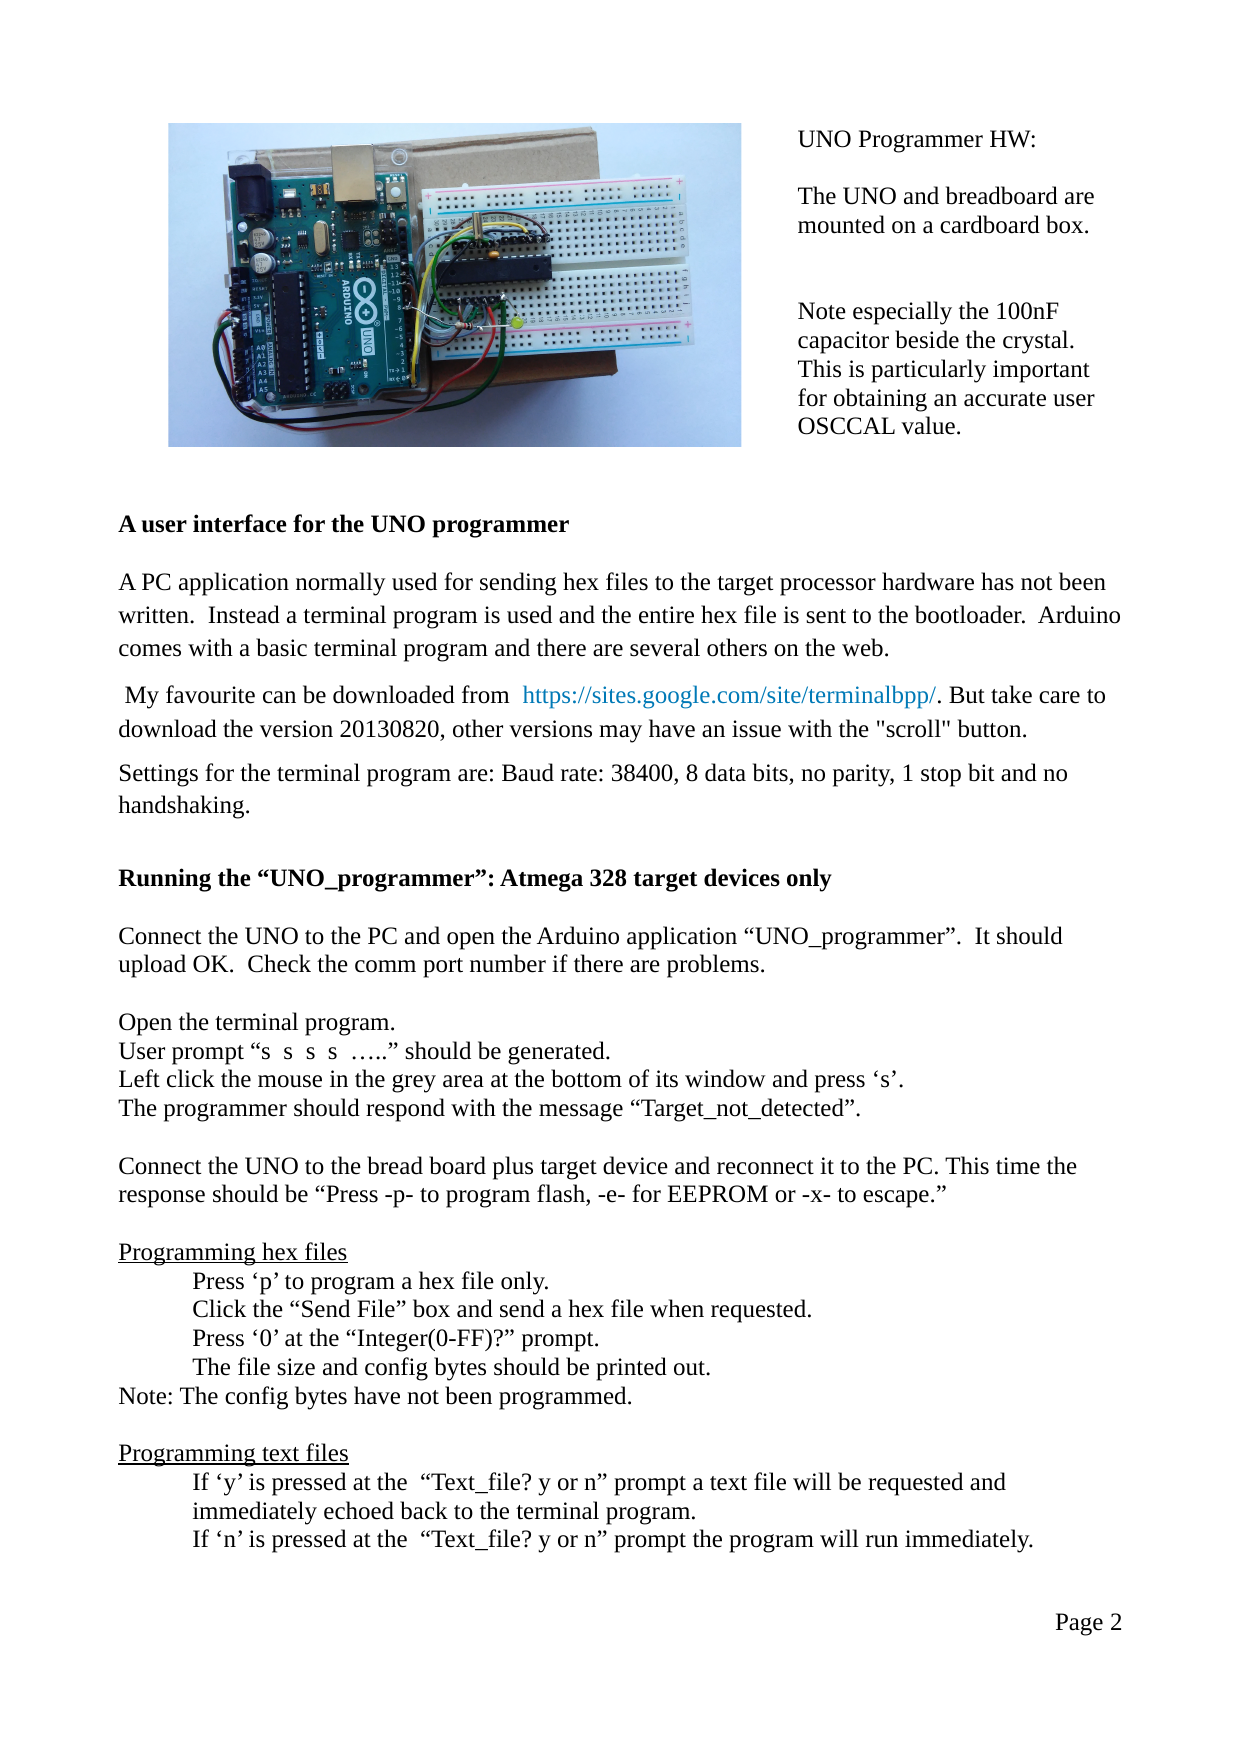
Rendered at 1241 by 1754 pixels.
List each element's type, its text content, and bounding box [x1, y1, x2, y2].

text Connect the UNO to the bread board plus target device and reconnect it to the PC. This time the response should be “Press -p- to program flash, -e- for EEPROM or -x- to escape.” [118, 1151, 1122, 1208]
text Press ‘0’ at the “Integer(0-FF)?” prompt. [118, 1323, 1122, 1352]
text Connect the UNO to the PC and open the Arduino application “UNO_programmer”. It should upload OK. Check the comm port number if there are problems. [118, 921, 1122, 978]
text A PC application normally used for sending hex files to the target processor hardware has not been written. Instead a terminal program is used and the entire hex file is sent to the bootloader. Arduino comes with a basic terminal program and there are several others on the web. [118, 567, 1122, 662]
text Left click the mouse in the grey area at the bottom of its window and press ‘s’. [118, 1064, 1122, 1093]
text Running the “UNO_programmer”: Atmega 328 target devices only [118, 863, 1122, 892]
picture [168, 123, 742, 447]
text If ‘y’ is pressed at the “Text_file? y or n” prompt a text file will be requested and immediately echoed back to the terminal program. [118, 1467, 1122, 1524]
text The programmer should respond with the message “Target_not_detected”. [118, 1093, 1122, 1122]
text The file size and config bytes should be printed out. [118, 1352, 1122, 1381]
text Programming hex files [118, 1237, 1122, 1266]
text Note: The config bytes have not been programmed. [118, 1381, 1122, 1409]
text Programming text files [118, 1438, 1122, 1467]
table_header UNO Programmer HW: The UNO and breadboard are mounted on a cardboard box. Note especially the 100nF capacitor beside the crystal. This is particularly important for obtaining an accurate user OSCCAL value. [792, 118, 1122, 481]
table_header [118, 118, 792, 481]
text Open the terminal program. [118, 1007, 1122, 1036]
text Press ‘p’ to program a hex file only. [118, 1266, 1122, 1294]
text A user interface for the UNO programmer [118, 509, 1122, 538]
text If ‘n’ is pressed at the “Text_file? y or n” prompt the program will run immediately. [118, 1524, 1122, 1553]
text My favourite can be downloaded from https://sites.google.com/site/terminalbpp/. But take care to download the version 20130820, other versions may have an issue with the "scroll" button. [118, 681, 1122, 742]
text Click the “Send File” box and send a hex file when requested. [118, 1294, 1122, 1323]
text Settings for the terminal program are: Baud rate: 38400, 8 data bits, no parity, 1 stop bit and no handshaking. [118, 758, 1122, 819]
text User prompt “s s s s …..” should be generated. [118, 1036, 1122, 1064]
